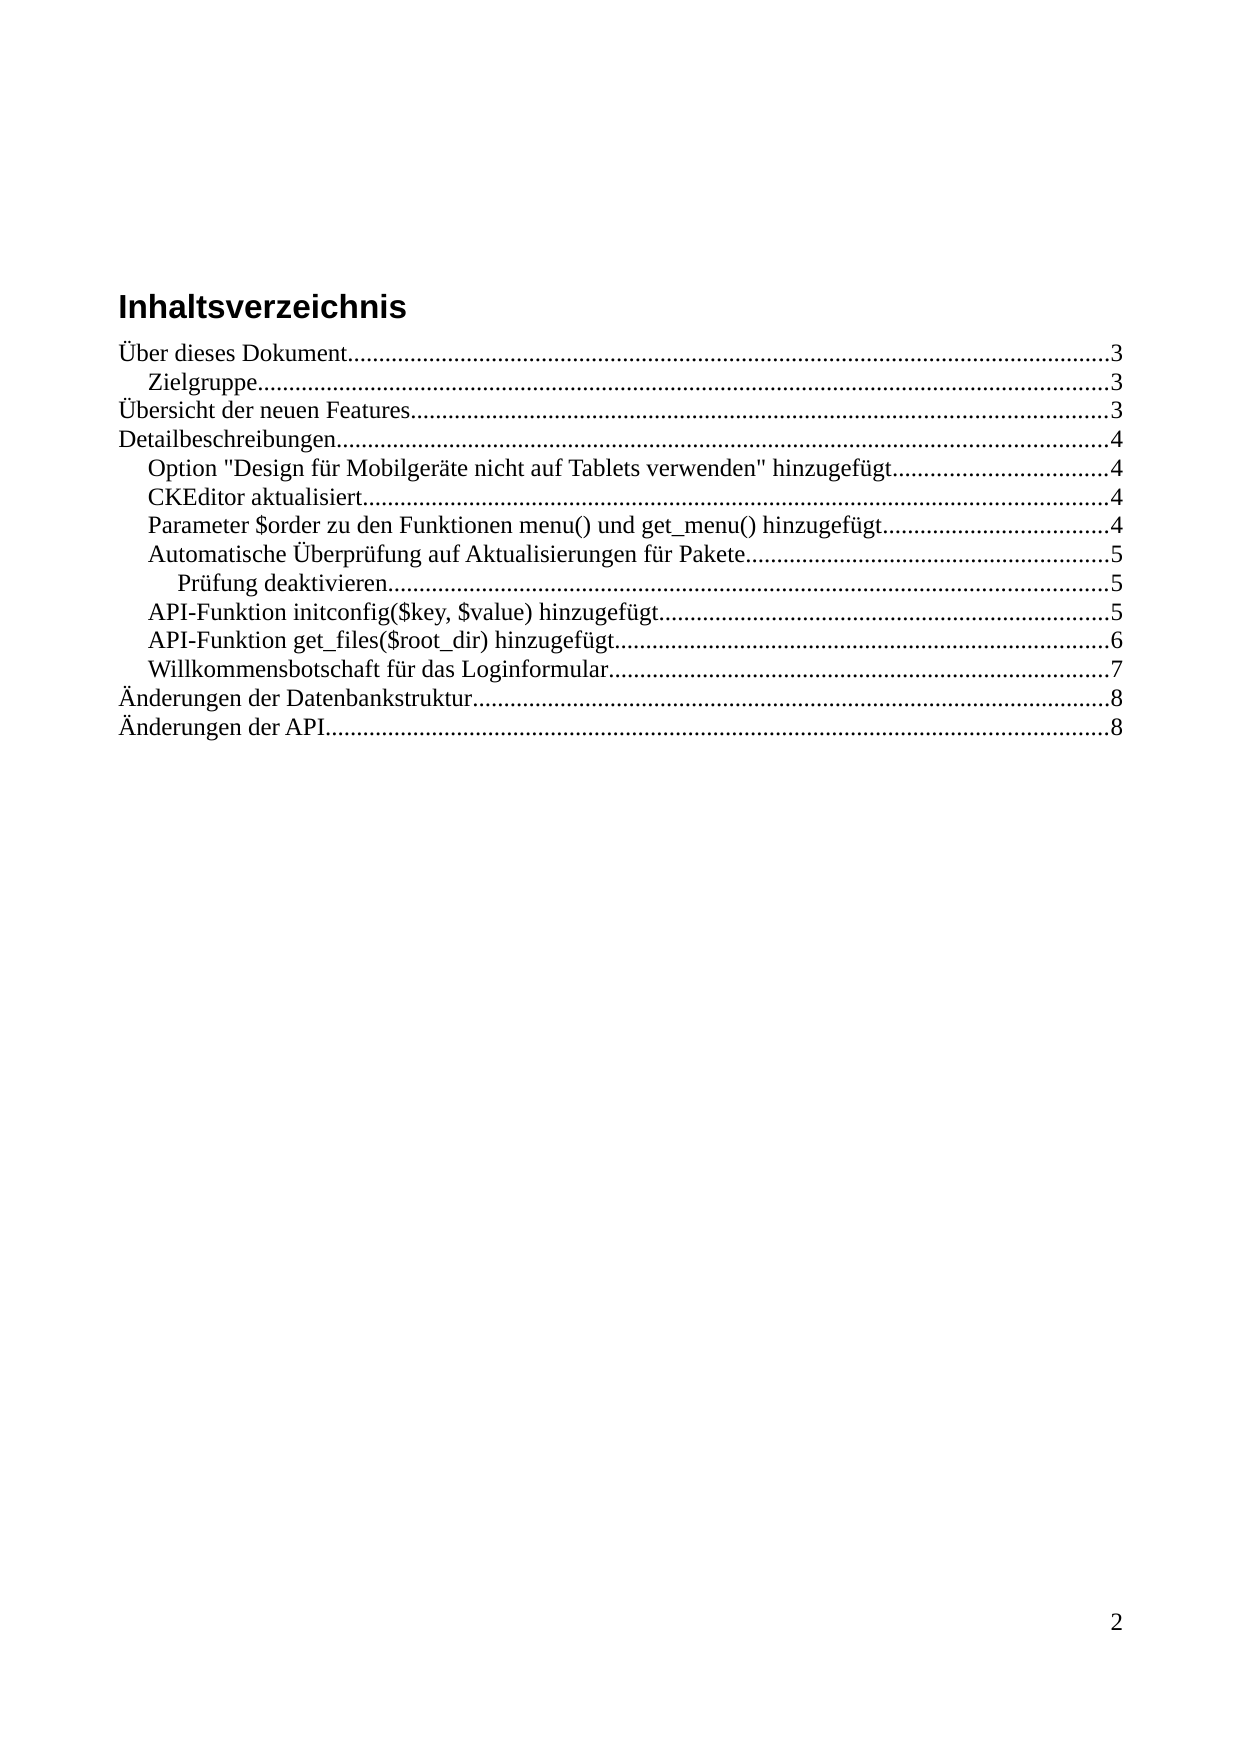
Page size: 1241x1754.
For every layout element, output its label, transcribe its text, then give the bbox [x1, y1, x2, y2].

text Automatische Überprüfung auf Aktualisierungen für Pakete 5 [148, 539, 1123, 568]
text Detailbeschreibungen 4 [118, 424, 1123, 453]
text Option "Design für Mobilgeräte nicht auf Tablets verwenden" hinzugefügt 4 [148, 453, 1123, 482]
text Willkommensbotschaft für das Loginformular 7 [148, 654, 1123, 683]
text API-Funktion initconfig($key, $value) hinzugefügt 5 [148, 597, 1123, 625]
text Prüfung deaktivieren 5 [177, 568, 1123, 597]
text CKEditor aktualisiert 4 [148, 482, 1123, 510]
text Änderungen der Datenbankstruktur 8 [118, 683, 1123, 712]
text Übersicht der neuen Features 3 [118, 395, 1123, 424]
subtitle Inhaltsverzeichnis [118, 287, 1123, 325]
text Über dieses Dokument 3 [118, 338, 1123, 367]
text Zielgruppe 3 [148, 367, 1123, 395]
text API-Funktion get_files($root_dir) hinzugefügt 6 [148, 625, 1123, 654]
text Parameter $order zu den Funktionen menu() und get_menu() hinzugefügt 4 [148, 510, 1123, 539]
text Änderungen der API 8 [118, 712, 1123, 740]
